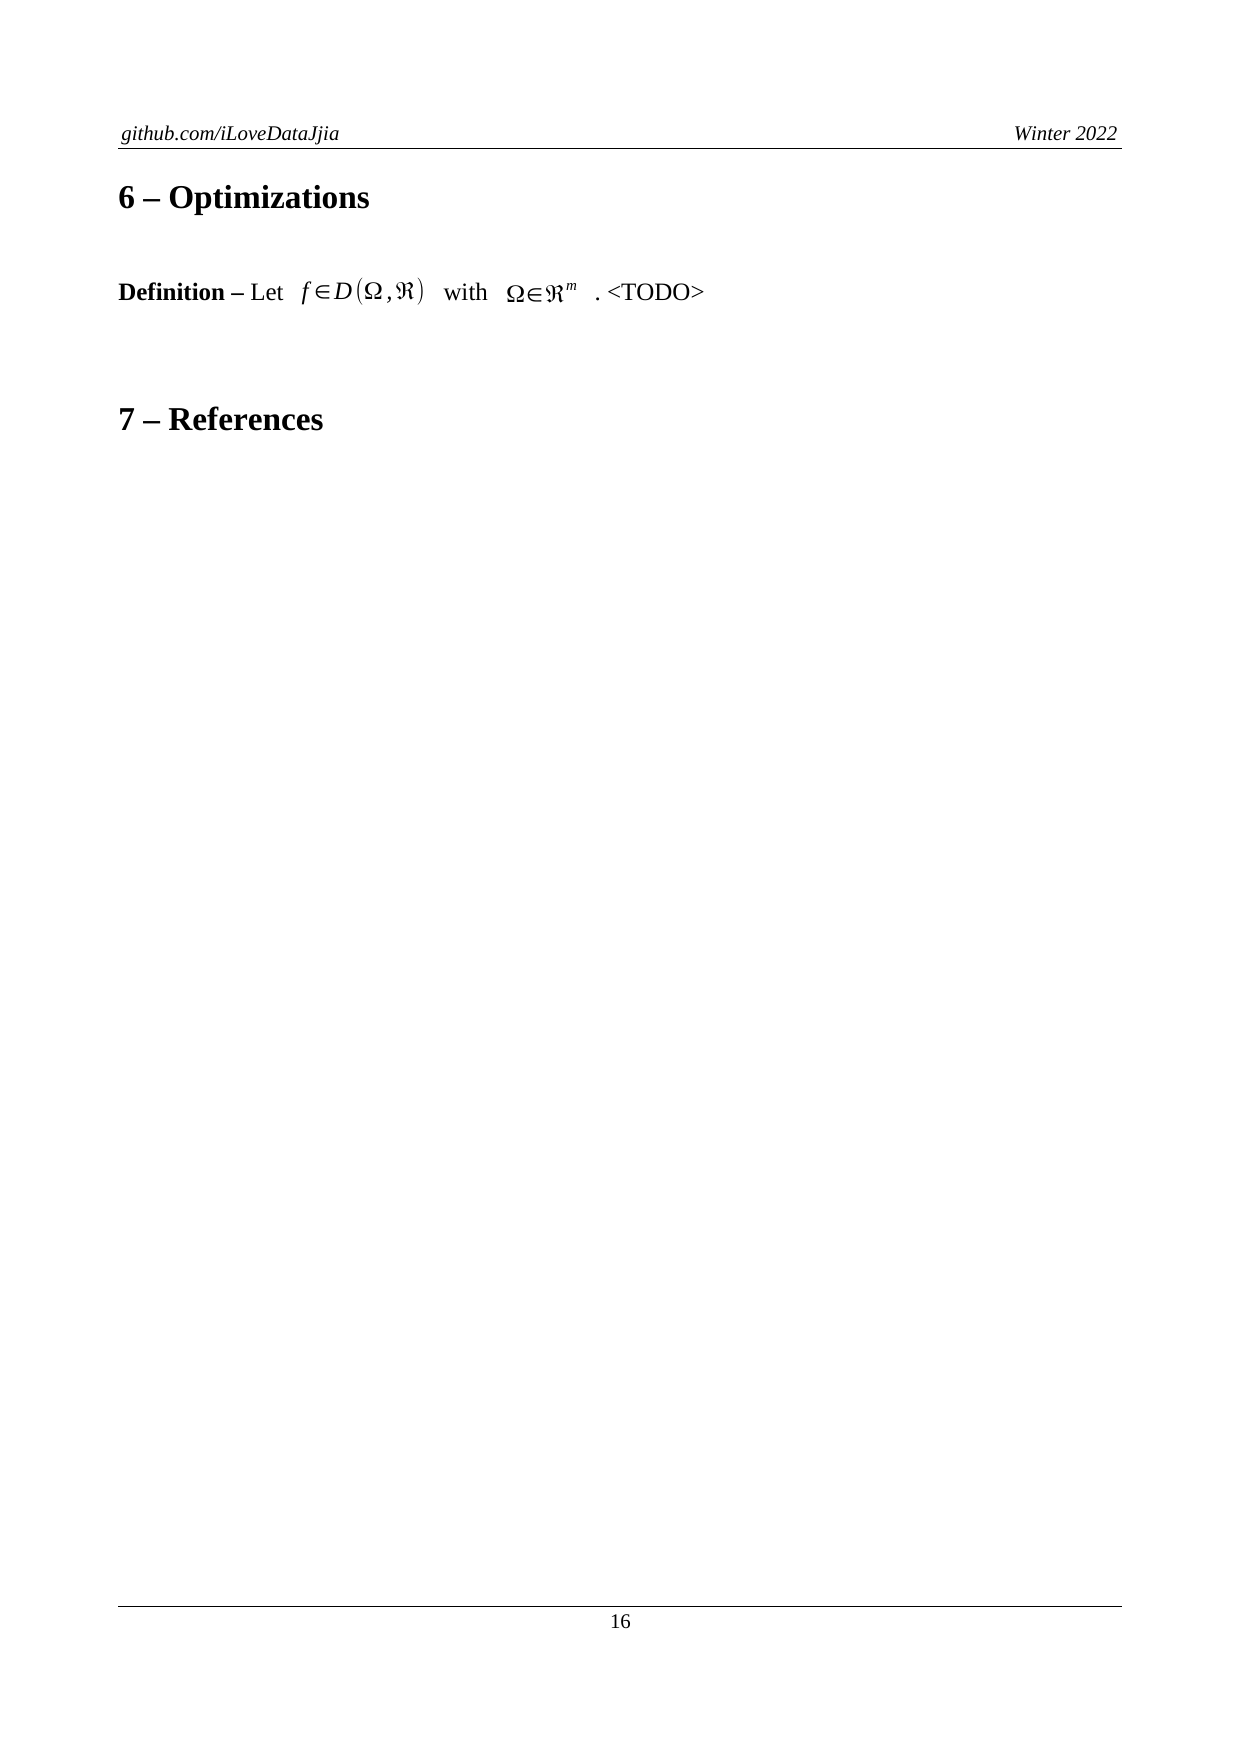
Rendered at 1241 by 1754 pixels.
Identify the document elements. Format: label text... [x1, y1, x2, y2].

subtitle 7 – References [118, 399, 1122, 437]
text Definition – Letwith. <TODO> [118, 276, 1122, 307]
subtitle 6 – Optimizations [118, 178, 1122, 216]
